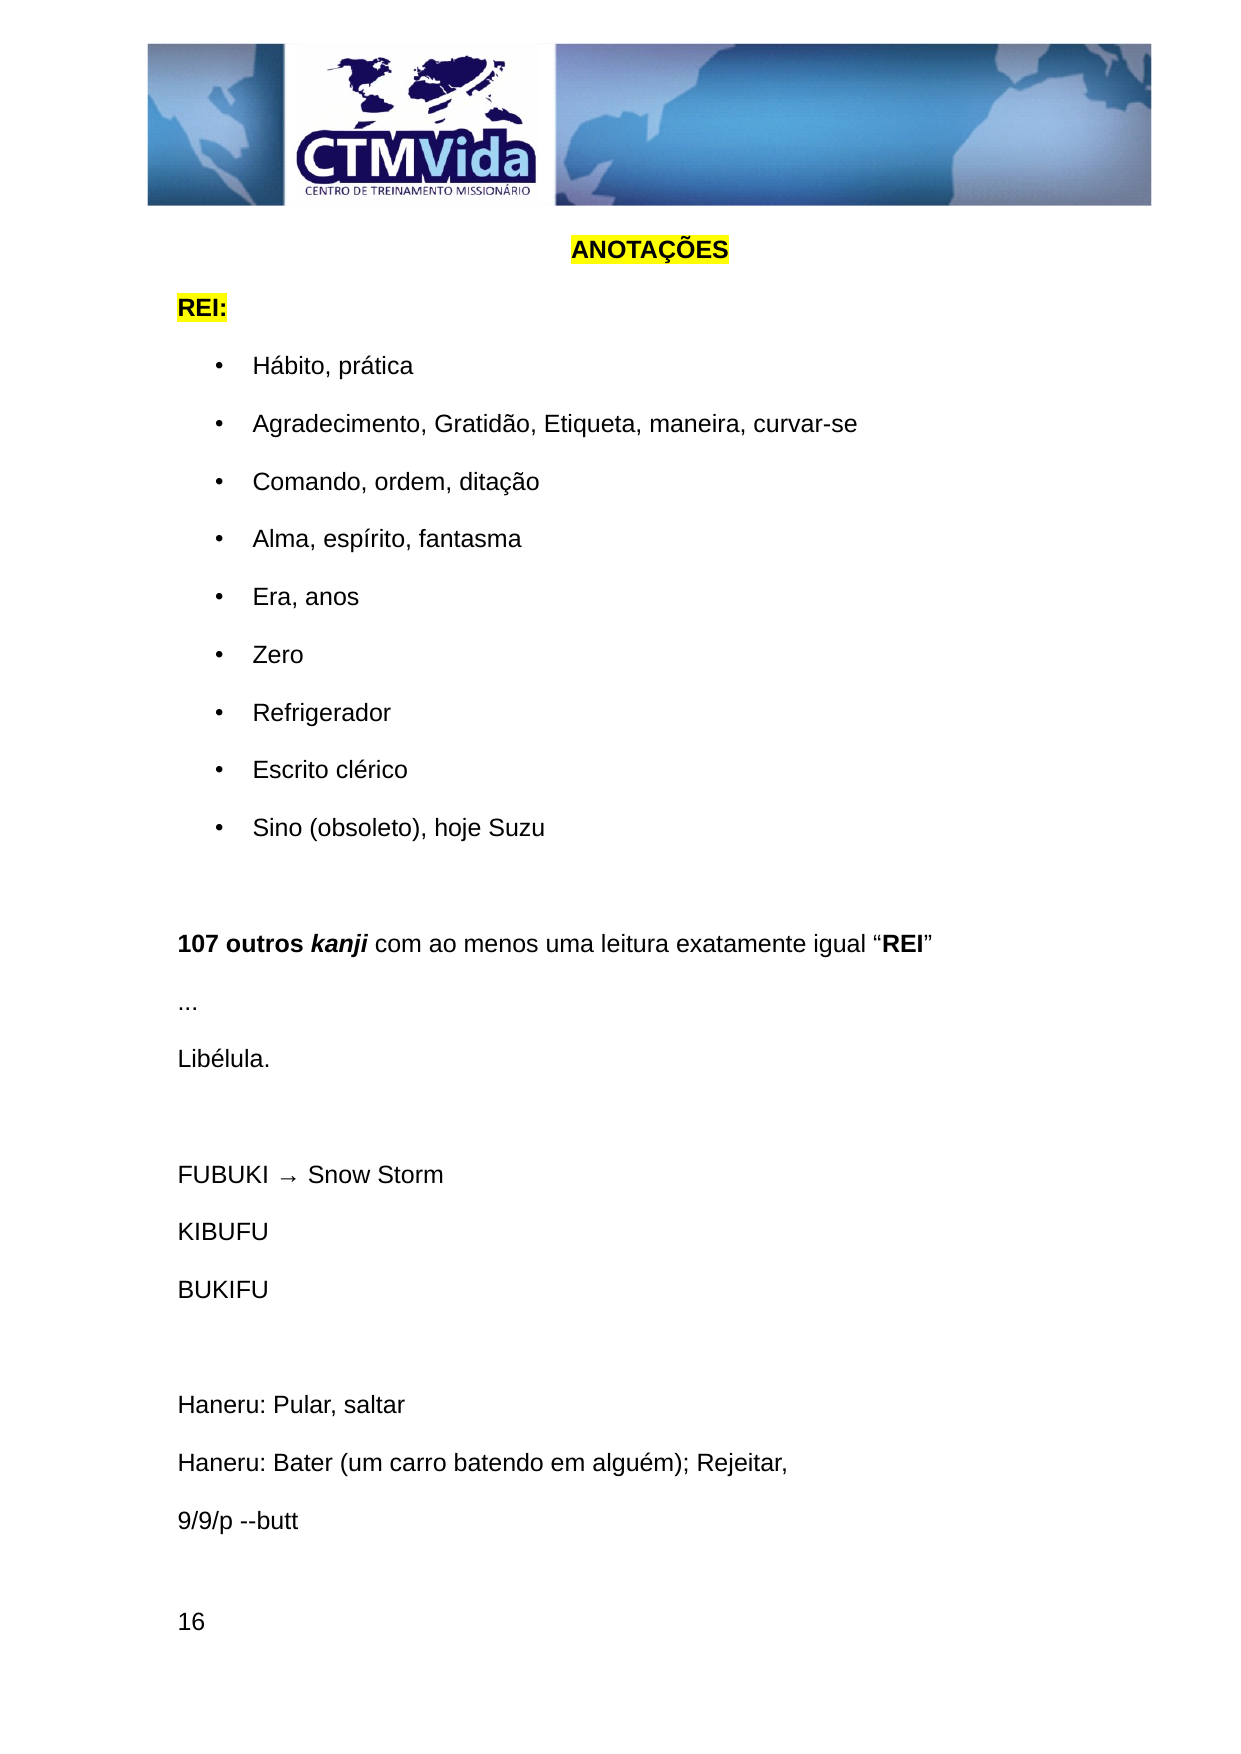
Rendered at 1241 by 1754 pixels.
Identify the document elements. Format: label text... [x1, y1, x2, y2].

list Sino (obsoleto), hoje Suzu [215, 813, 1122, 842]
list Escrito clérico [215, 756, 1122, 784]
text FUBUKI → Snow Storm [177, 1160, 1122, 1188]
text 9/9/p --butt [177, 1506, 1122, 1535]
list Era, anos [215, 582, 1122, 611]
text Libélula. [177, 1044, 1122, 1073]
text REI: [177, 293, 1122, 322]
list Hábito, prática [215, 351, 1122, 380]
picture [147, 43, 1152, 206]
list Alma, espírito, fantasma [215, 524, 1122, 553]
text Haneru: Pular, saltar [177, 1391, 1122, 1419]
text Haneru: Bater (um carro batendo em alguém); Rejeitar, [177, 1448, 1122, 1477]
list Comando, ordem, ditação [215, 466, 1122, 495]
text ANOTAÇÕES [177, 235, 1122, 264]
text KIBUFU [177, 1217, 1122, 1246]
list Zero [215, 640, 1122, 669]
list Agradecimento, Gratidão, Etiqueta, maneira, curvar-se [215, 409, 1122, 437]
text ... [177, 987, 1122, 1015]
text BUKIFU [177, 1275, 1122, 1304]
text 107 outros kanji com ao menos uma leitura exatamente igual “REI” [177, 929, 1122, 958]
list Refrigerador [215, 698, 1122, 727]
